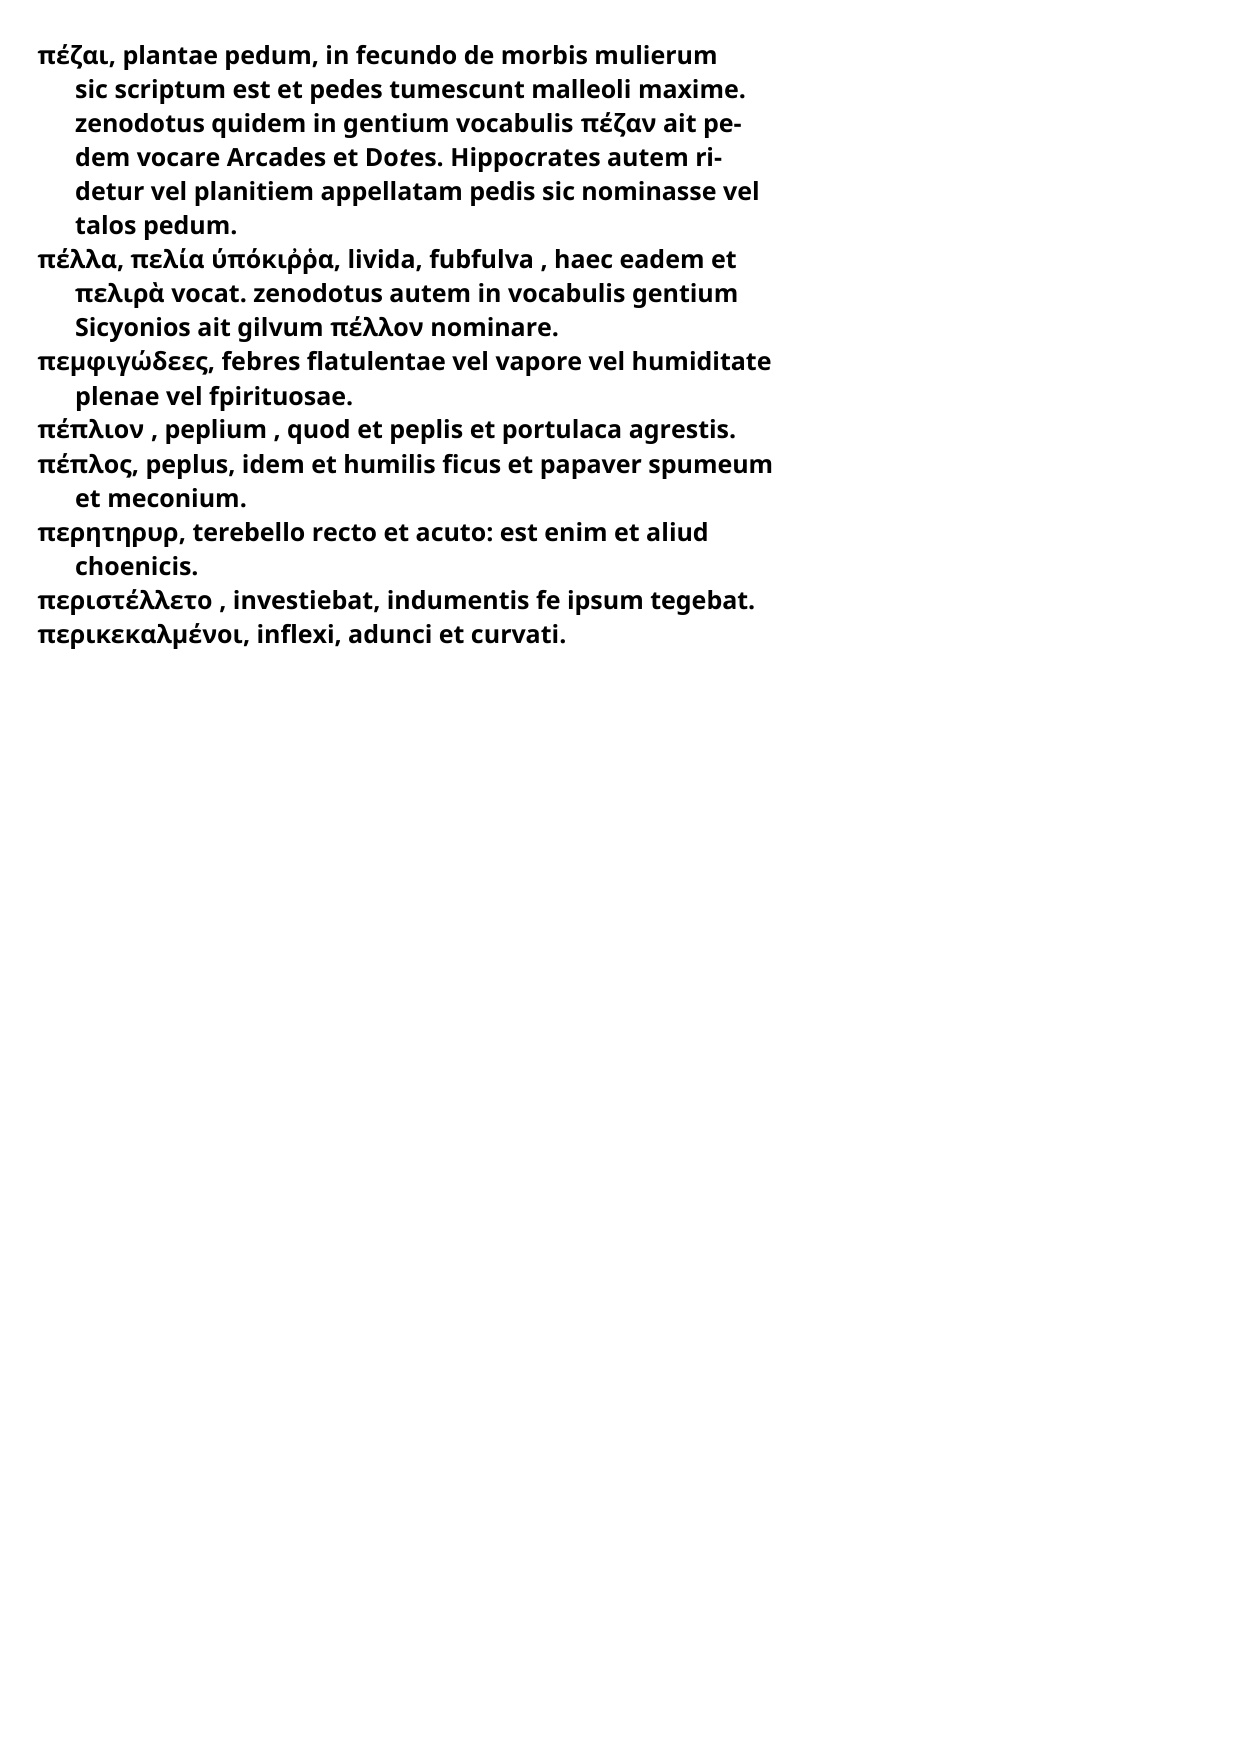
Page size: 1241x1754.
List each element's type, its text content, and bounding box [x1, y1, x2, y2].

text περιστέλλετο , investiebat, indumentis fe ipsum tegebat. περικεκαλμένοι, inflexi, adunci et curvati. [37, 582, 1203, 651]
text πέπλιον , peplium , quod et peplis et portulaca agrestis. [37, 412, 1203, 446]
text πέλλα, πελία ύπόκιῤῥα, livida, fubfulva , haec eadem et πελιρὰ vocat. zenodotus autem in vocabulis gentium Sicyonios ait gilvum πέλλον nominare. [37, 242, 1203, 344]
text πεμφιγώδεες, febres flatulentae vel vapore vel humiditate plenae vel fpirituosae. [37, 344, 1203, 412]
text πέζαι, plantae pedum, in fecundo de morbis mulierum sic scriptum est et pedes tumescunt malleoli maxime. zenodotus quidem in gentium vocabulis πέζαν ait pe- dem vocare Arcades et Dotes. Hippocrates autem ri- detur vel planitiem appellatam pedis sic nominasse vel talos pedum. [37, 37, 1203, 242]
text περητηρυρ, terebello recto et acuto: est enim et aliud choenicis. [37, 514, 1203, 582]
text πέπλος, peplus, idem et humilis ficus et papaver spumeum et meconium. [37, 446, 1203, 514]
